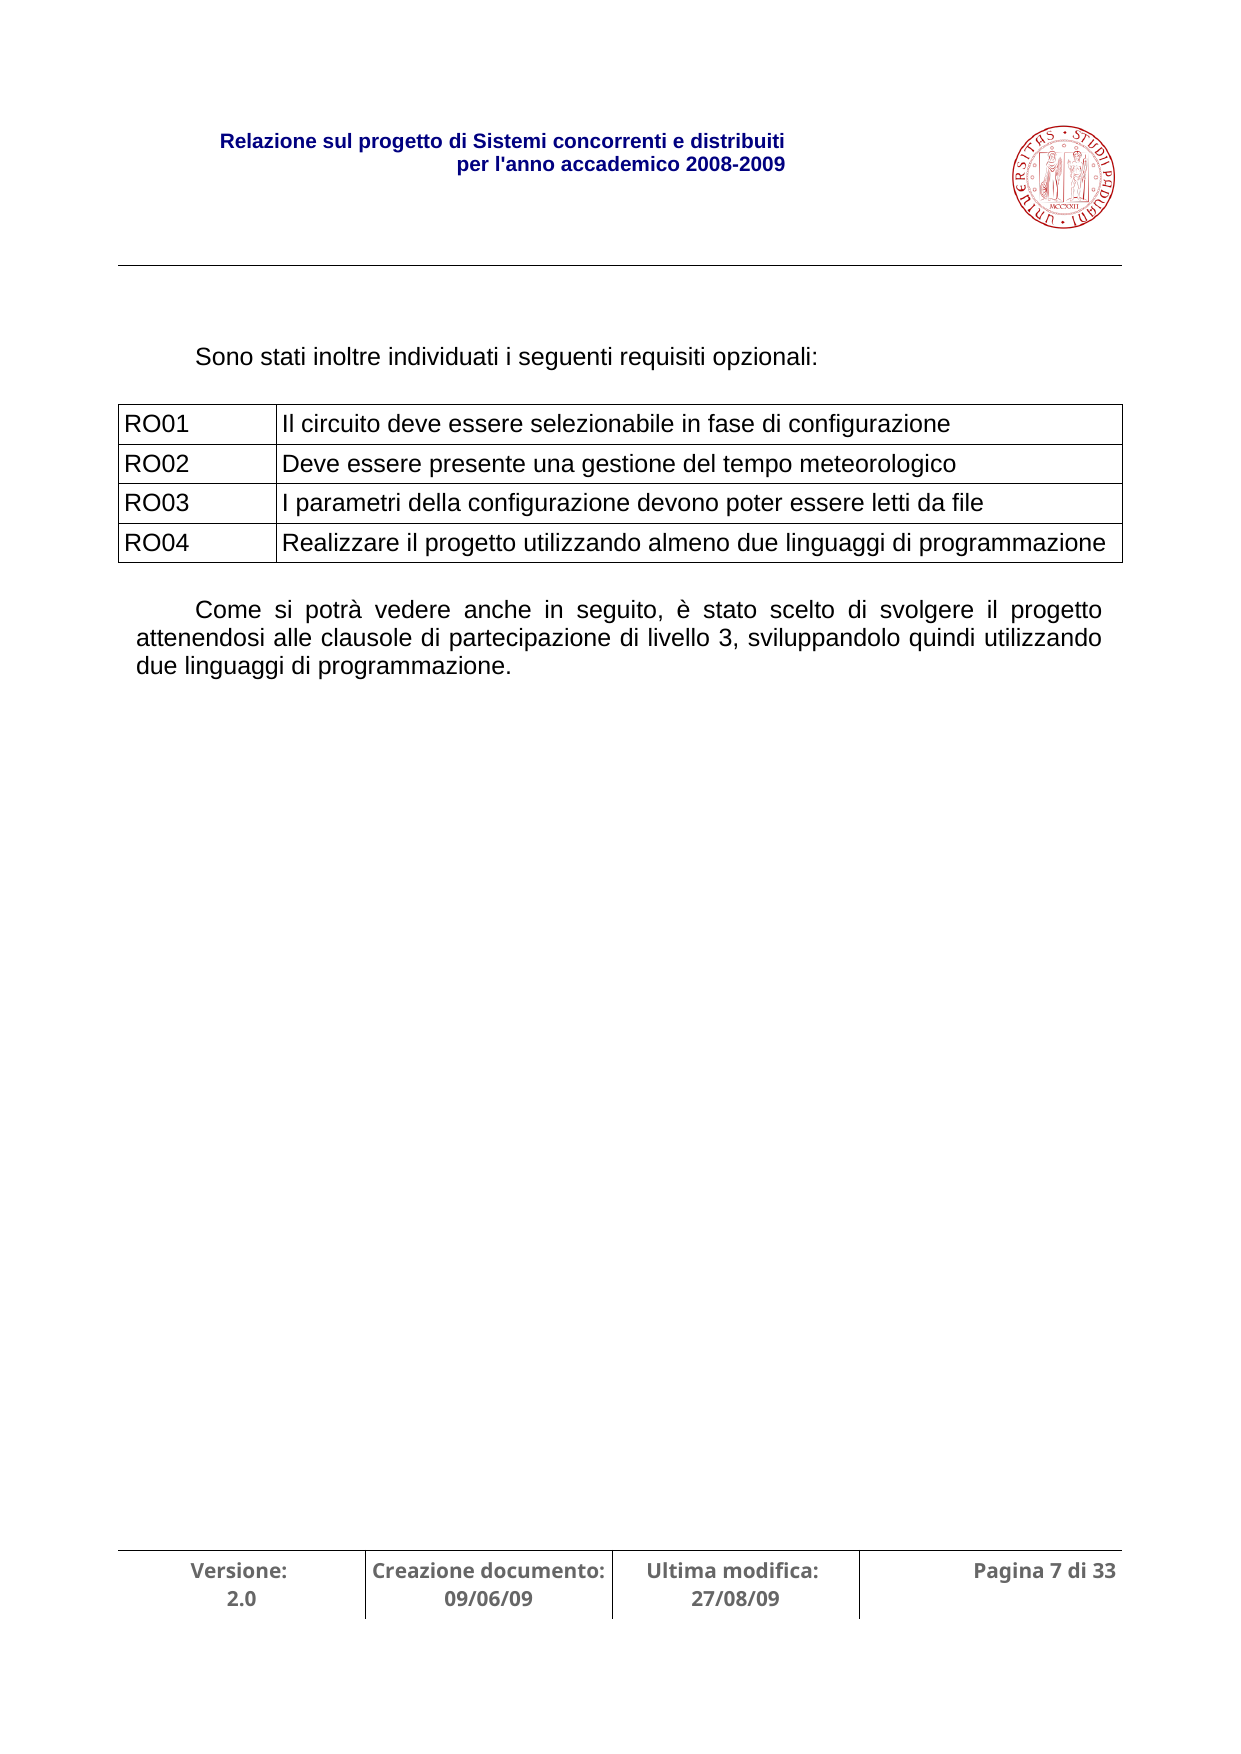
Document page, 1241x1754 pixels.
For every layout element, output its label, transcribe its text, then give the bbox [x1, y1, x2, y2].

table_header Il circuito deve essere selezionabile in fase di configurazione [277, 405, 1122, 444]
text Sono stati inoltre individuati i seguenti requisiti opzionali: [136, 342, 1104, 370]
table_cell Realizzare il progetto utilizzando almeno due linguaggi di programmazione [277, 524, 1122, 562]
table_cell RO02 [119, 445, 276, 483]
text Come si potrà vedere anche in seguito, è stato scelto di svolgere il progetto attenendosi alle clausole di partecipazione di livello 3, sviluppandolo quindi utilizzando due linguaggi di programmazione. [136, 596, 1104, 680]
table_cell Deve essere presente una gestione del tempo meteorologico [277, 445, 1122, 483]
table_cell RO04 [119, 524, 276, 562]
table_header RO01 [119, 405, 276, 444]
picture [1010, 123, 1117, 231]
table_cell RO03 [119, 484, 276, 523]
table_cell I parametri della configurazione devono poter essere letti da file [277, 484, 1122, 523]
